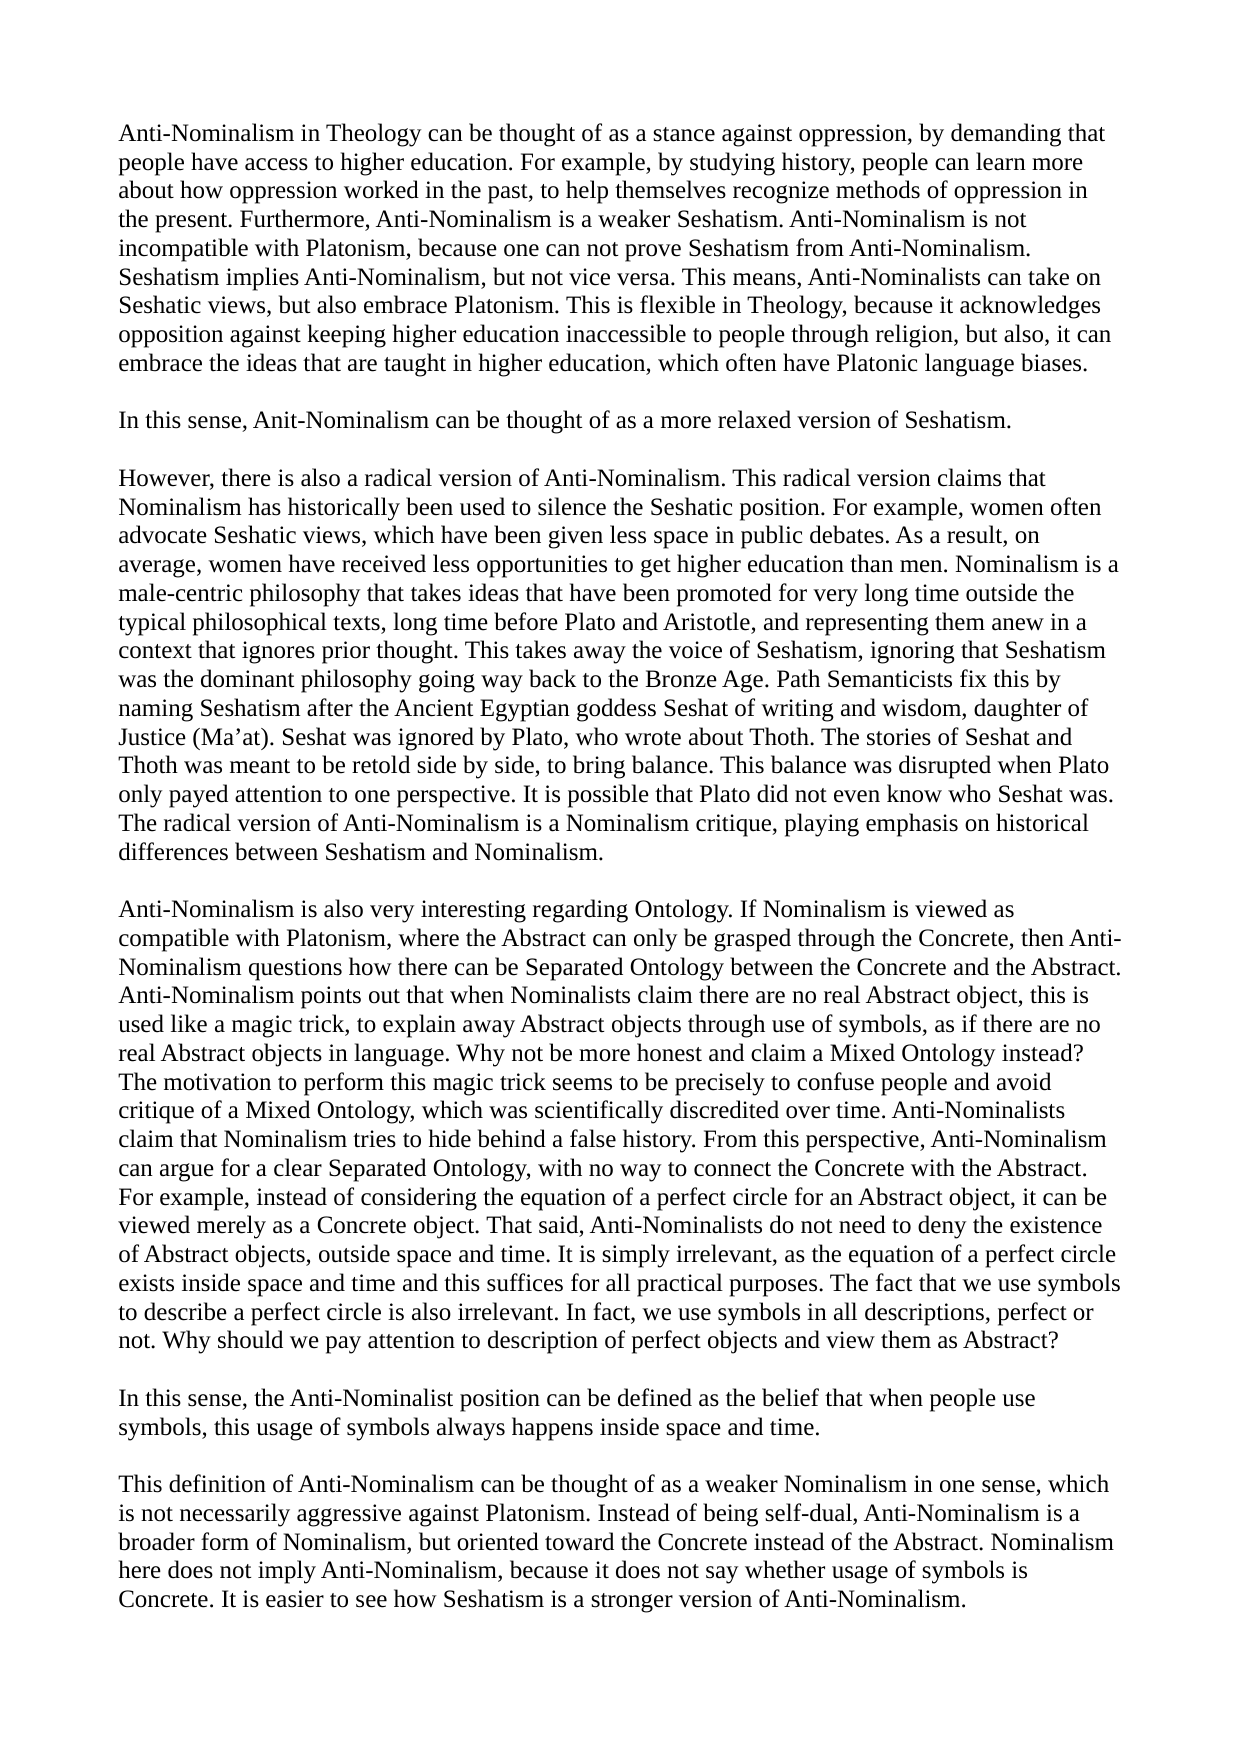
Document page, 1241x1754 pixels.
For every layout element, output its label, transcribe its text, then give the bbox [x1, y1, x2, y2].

text In this sense, the Anti-Nominalist position can be defined as the belief that when people use symbols, this usage of symbols always happens inside space and time. [118, 1383, 1122, 1441]
text Anti-Nominalism is also very interesting regarding Ontology. If Nominalism is viewed as compatible with Platonism, where the Abstract can only be grasped through the Concrete, then Anti-Nominalism questions how there can be Separated Ontology between the Concrete and the Abstract. Anti-Nominalism points out that when Nominalists claim there are no real Abstract object, this is used like a magic trick, to explain away Abstract objects through use of symbols, as if there are no real Abstract objects in language. Why not be more honest and claim a Mixed Ontology instead? The motivation to perform this magic trick seems to be precisely to confuse people and avoid critique of a Mixed Ontology, which was scientifically discredited over time. Anti-Nominalists claim that Nominalism tries to hide behind a false history. From this perspective, Anti-Nominalism can argue for a clear Separated Ontology, with no way to connect the Concrete with the Abstract. For example, instead of considering the equation of a perfect circle for an Abstract object, it can be viewed merely as a Concrete object. That said, Anti-Nominalists do not need to deny the existence of Abstract objects, outside space and time. It is simply irrelevant, as the equation of a perfect circle exists inside space and time and this suffices for all practical purposes. The fact that we use symbols to describe a perfect circle is also irrelevant. In fact, we use symbols in all descriptions, perfect or not. Why should we pay attention to description of perfect objects and view them as Abstract? [118, 894, 1122, 1354]
text In this sense, Anit-Nominalism can be thought of as a more relaxed version of Seshatism. [118, 406, 1122, 434]
text This definition of Anti-Nominalism can be thought of as a weaker Nominalism in one sense, which is not necessarily aggressive against Platonism. Instead of being self-dual, Anti-Nominalism is a broader form of Nominalism, but oriented toward the Concrete instead of the Abstract. Nominalism here does not imply Anti-Nominalism, because it does not say whether usage of symbols is Concrete. It is easier to see how Seshatism is a stronger version of Anti-Nominalism. [118, 1469, 1122, 1613]
text However, there is also a radical version of Anti-Nominalism. This radical version claims that Nominalism has historically been used to silence the Seshatic position. For example, women often advocate Seshatic views, which have been given less space in public debates. As a result, on average, women have received less opportunities to get higher education than men. Nominalism is a male-centric philosophy that takes ideas that have been promoted for very long time outside the typical philosophical texts, long time before Plato and Aristotle, and representing them anew in a context that ignores prior thought. This takes away the voice of Seshatism, ignoring that Seshatism was the dominant philosophy going way back to the Bronze Age. Path Semanticists fix this by naming Seshatism after the Ancient Egyptian goddess Seshat of writing and wisdom, daughter of Justice (Ma’at). Seshat was ignored by Plato, who wrote about Thoth. The stories of Seshat and Thoth was meant to be retold side by side, to bring balance. This balance was disrupted when Plato only payed attention to one perspective. It is possible that Plato did not even know who Seshat was. The radical version of Anti-Nominalism is a Nominalism critique, playing emphasis on historical differences between Seshatism and Nominalism. [118, 463, 1122, 866]
text Anti-Nominalism in Theology can be thought of as a stance against oppression, by demanding that people have access to higher education. For example, by studying history, people can learn more about how oppression worked in the past, to help themselves recognize methods of oppression in the present. Furthermore, Anti-Nominalism is a weaker Seshatism. Anti-Nominalism is not incompatible with Platonism, because one can not prove Seshatism from Anti-Nominalism. Seshatism implies Anti-Nominalism, but not vice versa. This means, Anti-Nominalists can take on Seshatic views, but also embrace Platonism. This is flexible in Theology, because it acknowledges opposition against keeping higher education inaccessible to people through religion, but also, it can embrace the ideas that are taught in higher education, which often have Platonic language biases. [118, 118, 1122, 377]
